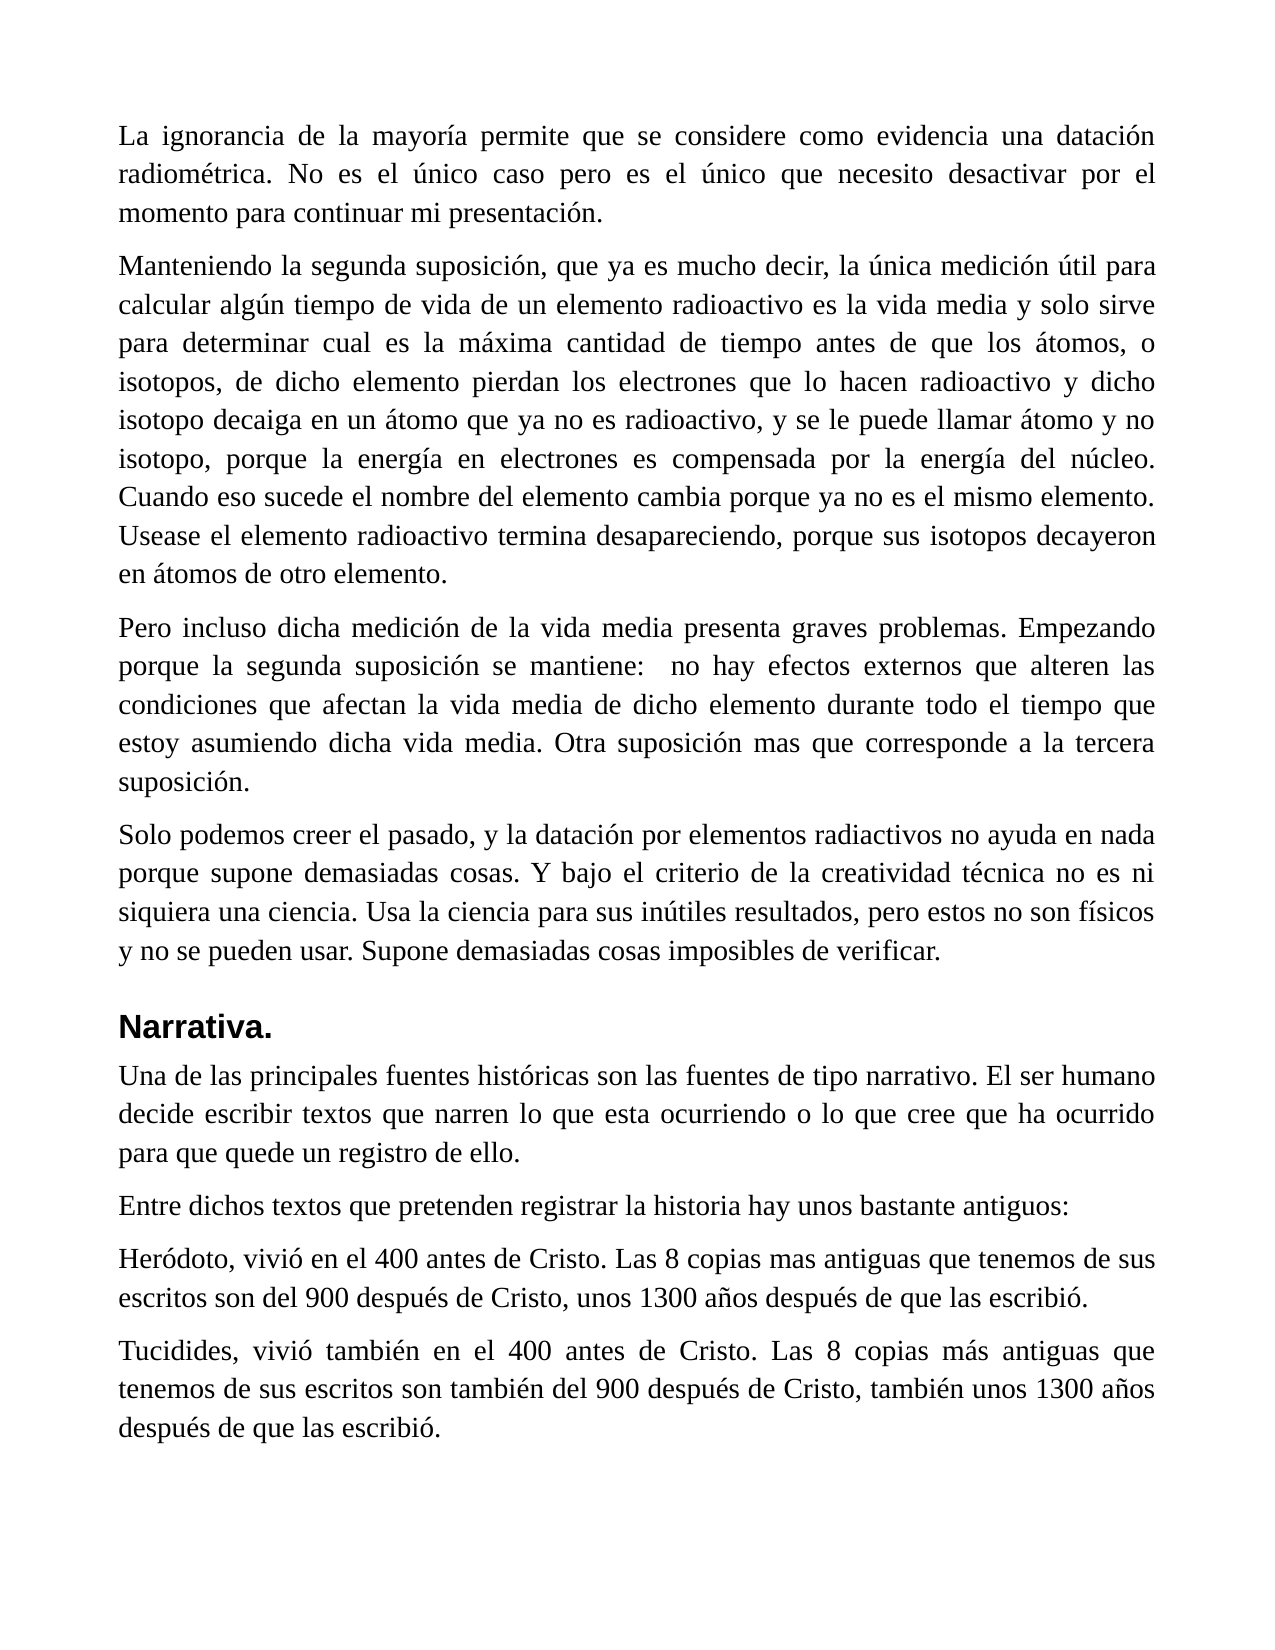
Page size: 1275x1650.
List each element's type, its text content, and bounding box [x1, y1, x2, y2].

text Heródoto, vivió en el 400 antes de Cristo. Las 8 copias mas antiguas que tenemos de sus escritos son del 900 después de Cristo, unos 1300 años después de que las escribió. [118, 1241, 1157, 1313]
text Entre dichos textos que pretenden registrar la historia hay unos bastante antiguos: [118, 1188, 1157, 1222]
text Pero incluso dicha medición de la vida media presenta graves problemas. Empezando porque la segunda suposición se mantiene: no hay efectos externos que alteren las condiciones que afectan la vida media de dicho elemento durante todo el tiempo que estoy asumiendo dicha vida media. Otra suposición mas que corresponde a la tercera suposición. [118, 610, 1157, 797]
subtitle Narrativa. [118, 1007, 1157, 1045]
text Tucidides, vivió también en el 400 antes de Cristo. Las 8 copias más antiguas que tenemos de sus escritos son también del 900 después de Cristo, también unos 1300 años después de que las escribió. [118, 1333, 1157, 1443]
text Manteniendo la segunda suposición, que ya es mucho decir, la única medición útil para calcular algún tiempo de vida de un elemento radioactivo es la vida media y solo sirve para determinar cual es la máxima cantidad de tiempo antes de que los átomos, o isotopos, de dicho elemento pierdan los electrones que lo hacen radioactivo y dicho isotopo decaiga en un átomo que ya no es radioactivo, y se le puede llamar átomo y no isotopo, porque la energía en electrones es compensada por la energía del núcleo. Cuando eso sucede el nombre del elemento cambia porque ya no es el mismo elemento. Usease el elemento radioactivo termina desapareciendo, porque sus isotopos decayeron en átomos de otro elemento. [118, 248, 1157, 590]
text Una de las principales fuentes históricas son las fuentes de tipo narrativo. El ser humano decide escribir textos que narren lo que esta ocurriendo o lo que cree que ha ocurrido para que quede un registro de ello. [118, 1058, 1157, 1168]
text Solo podemos creer el pasado, y la datación por elementos radiactivos no ayuda en nada porque supone demasiadas cosas. Y bajo el criterio de la creatividad técnica no es ni siquiera una ciencia. Usa la ciencia para sus inútiles resultados, pero estos no son físicos y no se pueden usar. Supone demasiadas cosas imposibles de verificar. [118, 817, 1157, 966]
text La ignorancia de la mayoría permite que se considere como evidencia una datación radiométrica. No es el único caso pero es el único que necesito desactivar por el momento para continuar mi presentación. [118, 118, 1157, 229]
